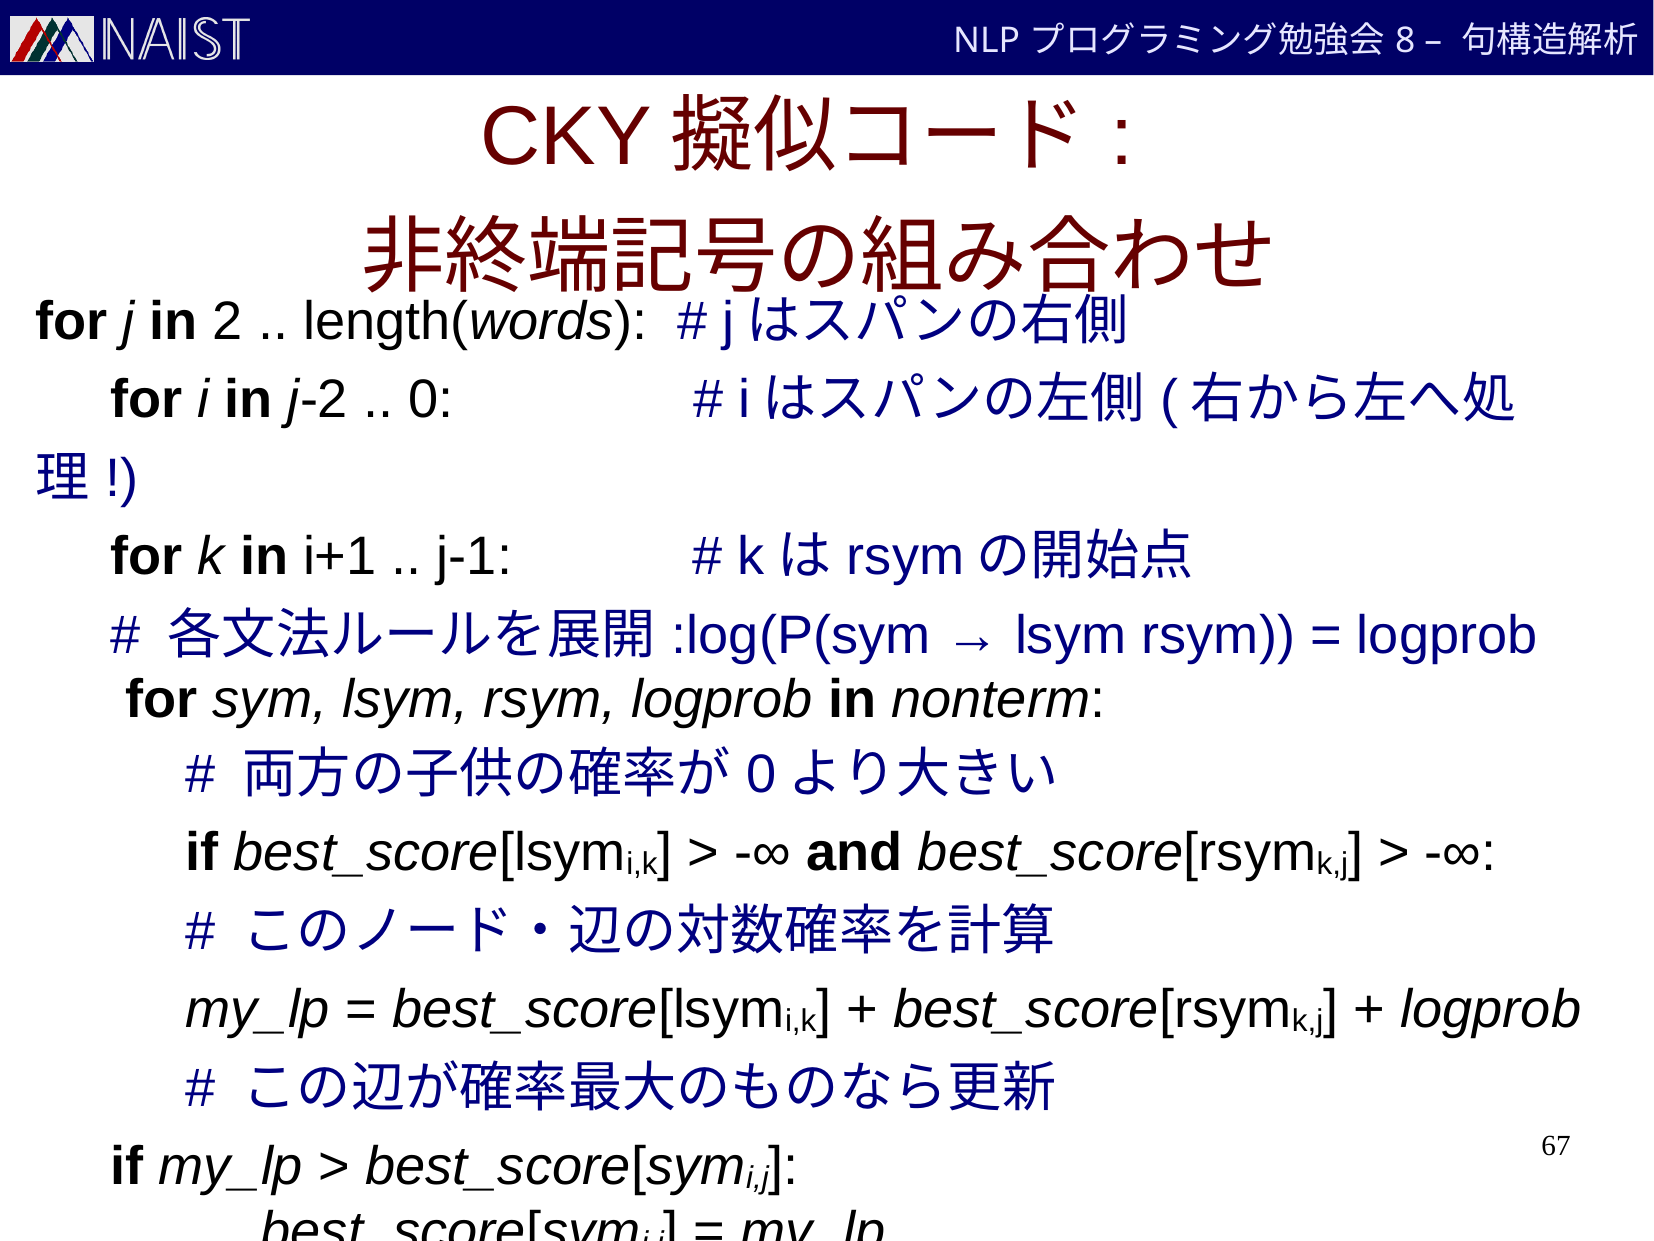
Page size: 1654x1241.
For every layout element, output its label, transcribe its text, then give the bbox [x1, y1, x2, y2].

picture [102, 17, 251, 60]
title CKY擬似コード: 非終端記号の組み合わせ [75, 92, 1564, 276]
picture [10, 16, 94, 62]
list for j in 2 .. length(words): # jはスパンの右側 for i in j-2 .. 0: # iはスパンの左側(右から左へ処理!) for k in i+1 .. j-1: # kはrsymの開始点 # 各文法ルールを展開:log(P(sym → lsym rsym)) = logprob for sym, lsym, rsym, logprob in nonterm: # 両方の子供の確率が0より大きい if best_score[lsymi,k] > -∞ and best_score[rsymk,j] > -∞: # このノード・辺の対数確率を計算 my_lp = best_score[lsymi,k] + best_score[rsymk,j] + logprob # この辺が確率最大のものなら更新 if my_lp > best_score[symi,j]: best_score[symi,j] = my_lp best_edge[symi,j] = (lsymi,k, rsymk,j) [0, 276, 1613, 1153]
